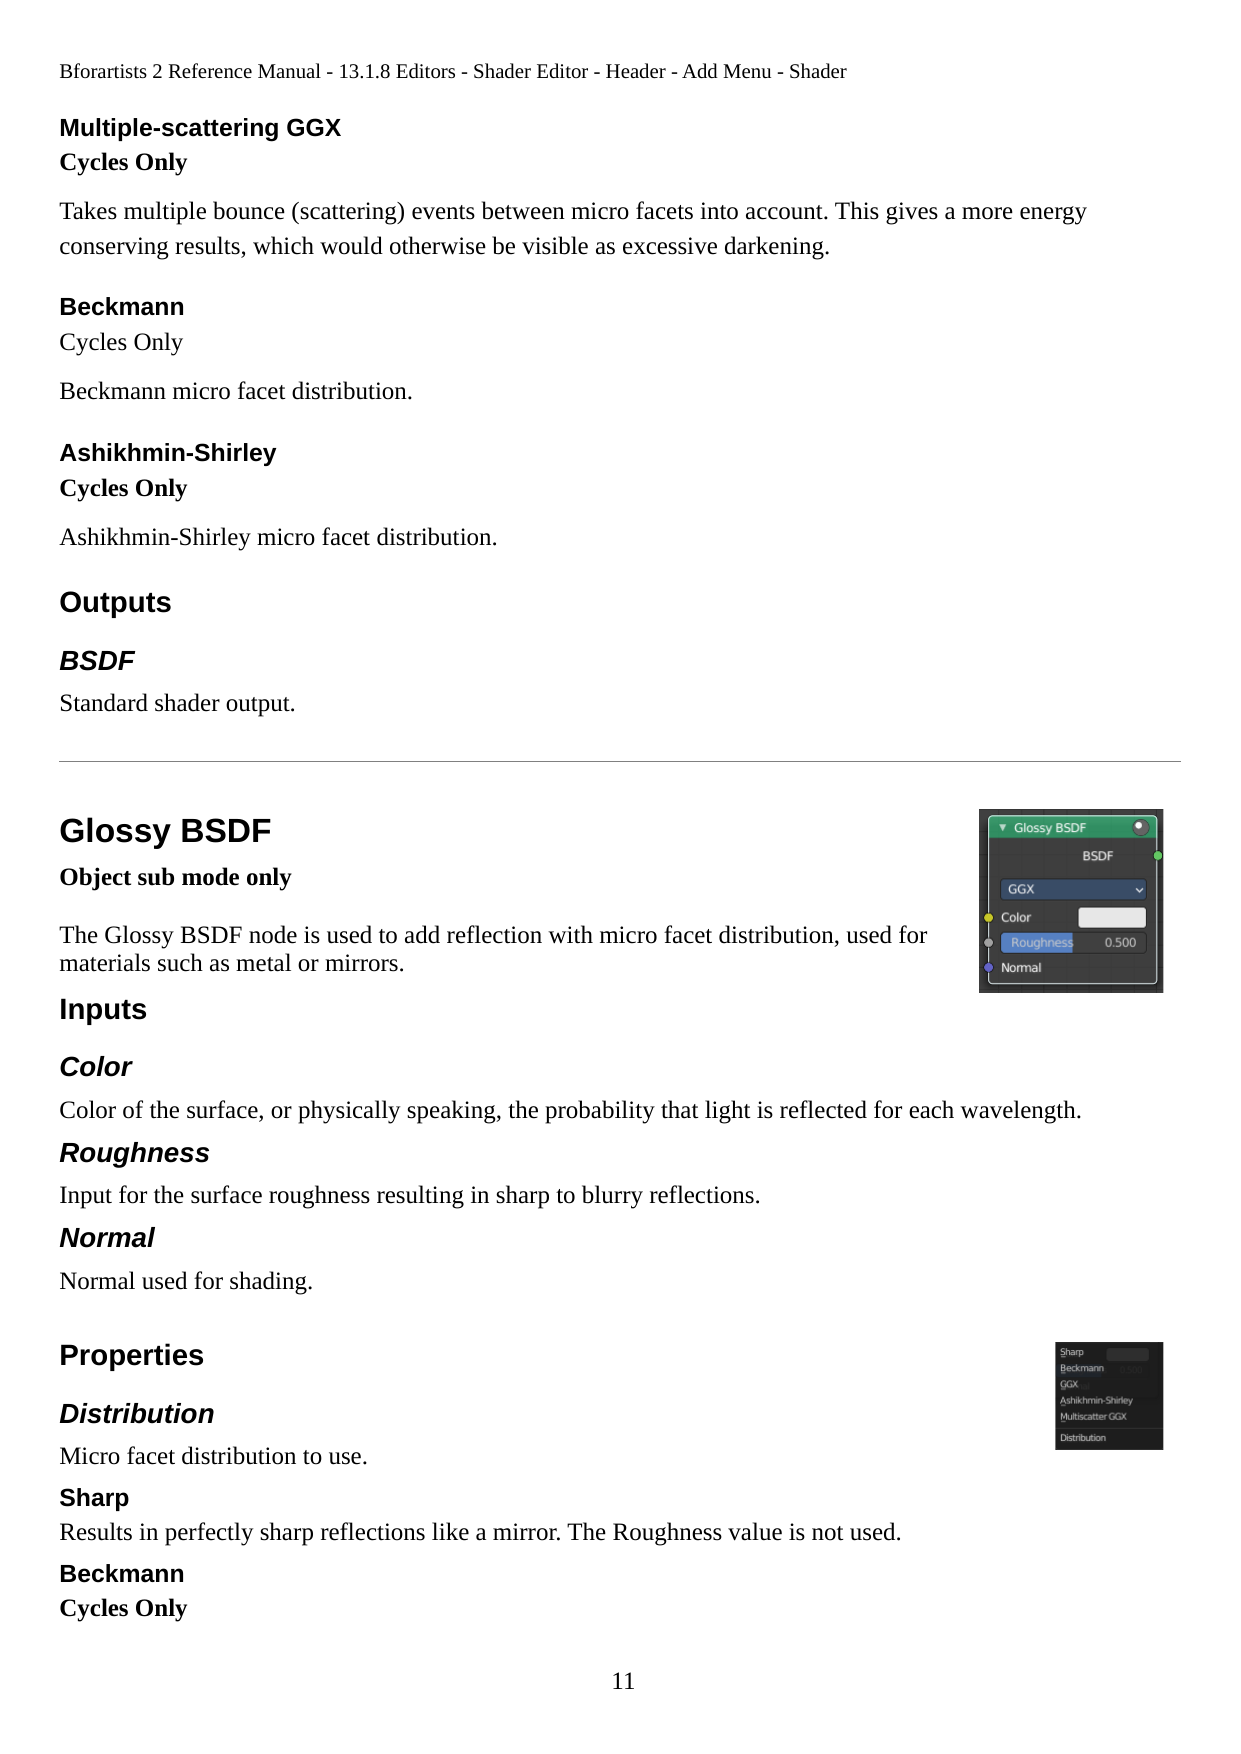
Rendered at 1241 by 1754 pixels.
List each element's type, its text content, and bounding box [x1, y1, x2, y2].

picture [979, 809, 1164, 993]
text Micro facet distribution to use. [59, 1441, 1181, 1470]
subtitle Beckmann [59, 292, 1181, 321]
subtitle Normal [59, 1222, 1181, 1254]
subtitle [1164, 811, 1181, 850]
text Takes multiple bounce (scattering) events between micro facets into account. This gives a more energy conserving results, which would otherwise be visible as excessive darkening. [59, 196, 1181, 260]
subtitle Multiple-scattering GGX [59, 113, 1181, 141]
subtitle Color [59, 1051, 1181, 1082]
text Normal used for shading. [59, 1266, 1181, 1295]
text Cycles Only [59, 147, 1181, 176]
text Cycles Only [59, 1593, 1181, 1622]
text Color of the surface, or physically speaking, the probability that light is reflected for each wavelength. [59, 1095, 1181, 1124]
subtitle Distribution [59, 1397, 1055, 1429]
picture [1055, 1342, 1164, 1450]
text [1164, 862, 1181, 891]
text Beckmann micro facet distribution. [59, 376, 1181, 405]
subtitle BSDF [59, 644, 1181, 676]
text Results in perfectly sharp reflections like a mirror. The Roughness value is not used. [59, 1517, 1181, 1546]
text Cycles Only [59, 473, 1181, 501]
subtitle Ashikhmin-Shirley [59, 438, 1181, 466]
subtitle Glossy BSDF [59, 811, 979, 850]
subtitle Inputs [59, 992, 1181, 1026]
subtitle Beckmann [59, 1559, 1181, 1587]
text Object sub mode only [59, 862, 979, 891]
subtitle Roughness [59, 1136, 1181, 1168]
subtitle Properties [59, 1338, 1181, 1372]
text Ashikhmin-Shirley micro facet distribution. [59, 522, 1181, 551]
subtitle Sharp [59, 1483, 1181, 1511]
subtitle [1164, 1397, 1181, 1429]
text The Glossy BSDF node is used to add reflection with micro facet distribution, used for materials such as metal or mirrors. [59, 920, 979, 977]
text Input for the surface roughness resulting in sharp to blurry reflections. [59, 1181, 1181, 1209]
text Cycles Only [59, 327, 1181, 356]
subtitle Outputs [59, 585, 1181, 619]
text Standard shader output. [59, 688, 1181, 717]
